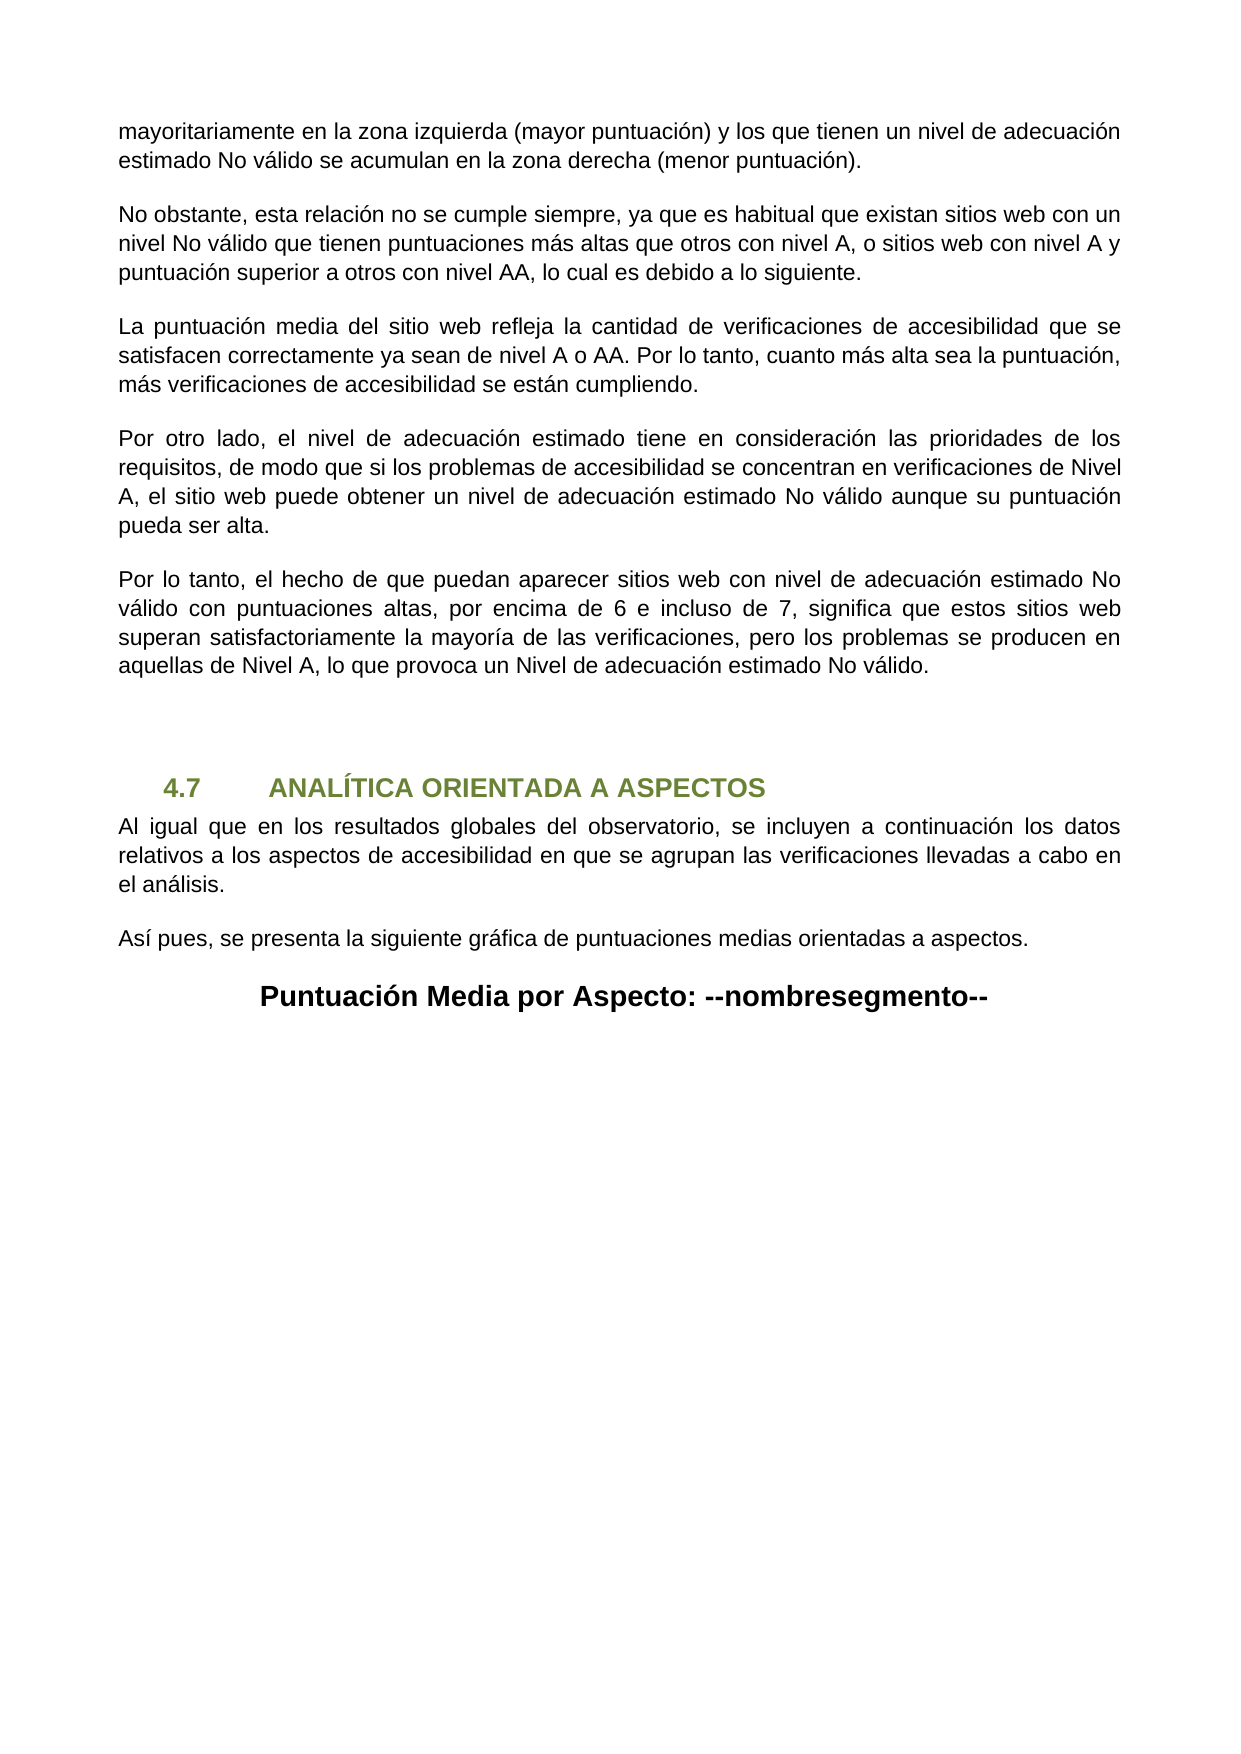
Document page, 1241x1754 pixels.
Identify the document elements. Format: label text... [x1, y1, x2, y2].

text La puntuación media del sitio web refleja la cantidad de verificaciones de accesibilidad que se satisfacen correctamente ya sean de nivel A o AA. Por lo tanto, cuanto más alta sea la puntuación, más verificaciones de accesibilidad se están cumpliendo. [118, 313, 1122, 397]
subtitle Analítica orientada a aspectos [156, 772, 1122, 803]
text Por otro lado, el nivel de adecuación estimado tiene en consideración las prioridades de los requisitos, de modo que si los problemas de accesibilidad se concentran en verificaciones de Nivel A, el sitio web puede obtener un nivel de adecuación estimado No válido aunque su puntuación pueda ser alta. [118, 425, 1122, 538]
text Puntuación Media por Aspecto: --nombresegmento-- [118, 978, 1122, 1012]
text Así pues, se presenta la siguiente gráfica de puntuaciones medias orientadas a aspectos. [118, 924, 1122, 951]
text No obstante, esta relación no se cumple siempre, ya que es habitual que existan sitios web con un nivel No válido que tienen puntuaciones más altas que otros con nivel A, o sitios web con nivel A y puntuación superior a otros con nivel AA, lo cual es debido a lo siguiente. [118, 201, 1122, 285]
text mayoritariamente en la zona izquierda (mayor puntuación) y los que tienen un nivel de adecuación estimado No válido se acumulan en la zona derecha (menor puntuación). [118, 118, 1122, 173]
text Por lo tanto, el hecho de que puedan aparecer sitios web con nivel de adecuación estimado No válido con puntuaciones altas, por encima de 6 e incluso de 7, significa que estos sitios web superan satisfactoriamente la mayoría de las verificaciones, pero los problemas se producen en aquellas de Nivel A, lo que provoca un Nivel de adecuación estimado No válido. [118, 566, 1122, 679]
text Al igual que en los resultados globales del observatorio, se incluyen a continuación los datos relativos a los aspectos de accesibilidad en que se agrupan las verificaciones llevadas a cabo en el análisis. [118, 813, 1122, 897]
